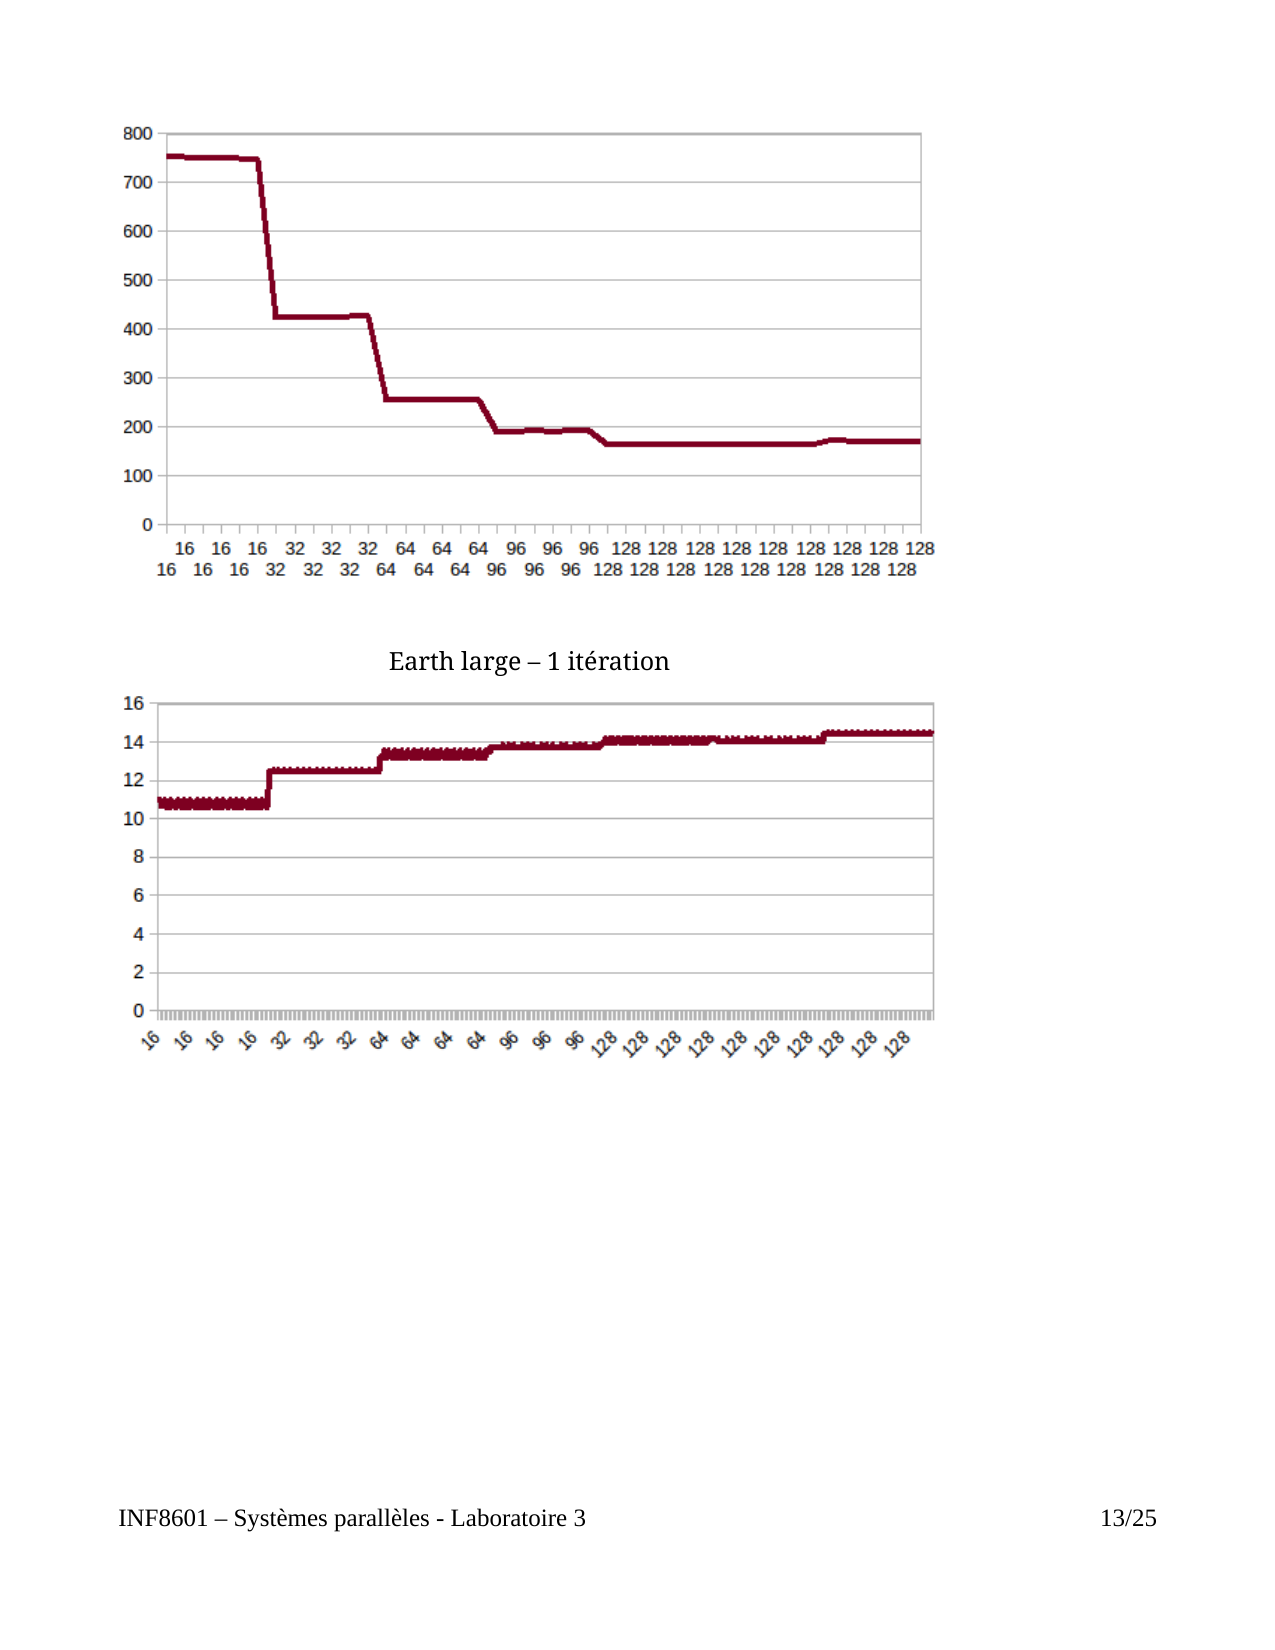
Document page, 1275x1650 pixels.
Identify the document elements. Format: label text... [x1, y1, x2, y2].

table_cell Earth large – 1 itération [118, 580, 941, 1441]
picture [123, 123, 935, 580]
table_cell [118, 118, 941, 579]
table_cell [941, 118, 1049, 1441]
table_cell [1049, 118, 1157, 1441]
picture [123, 692, 935, 1067]
